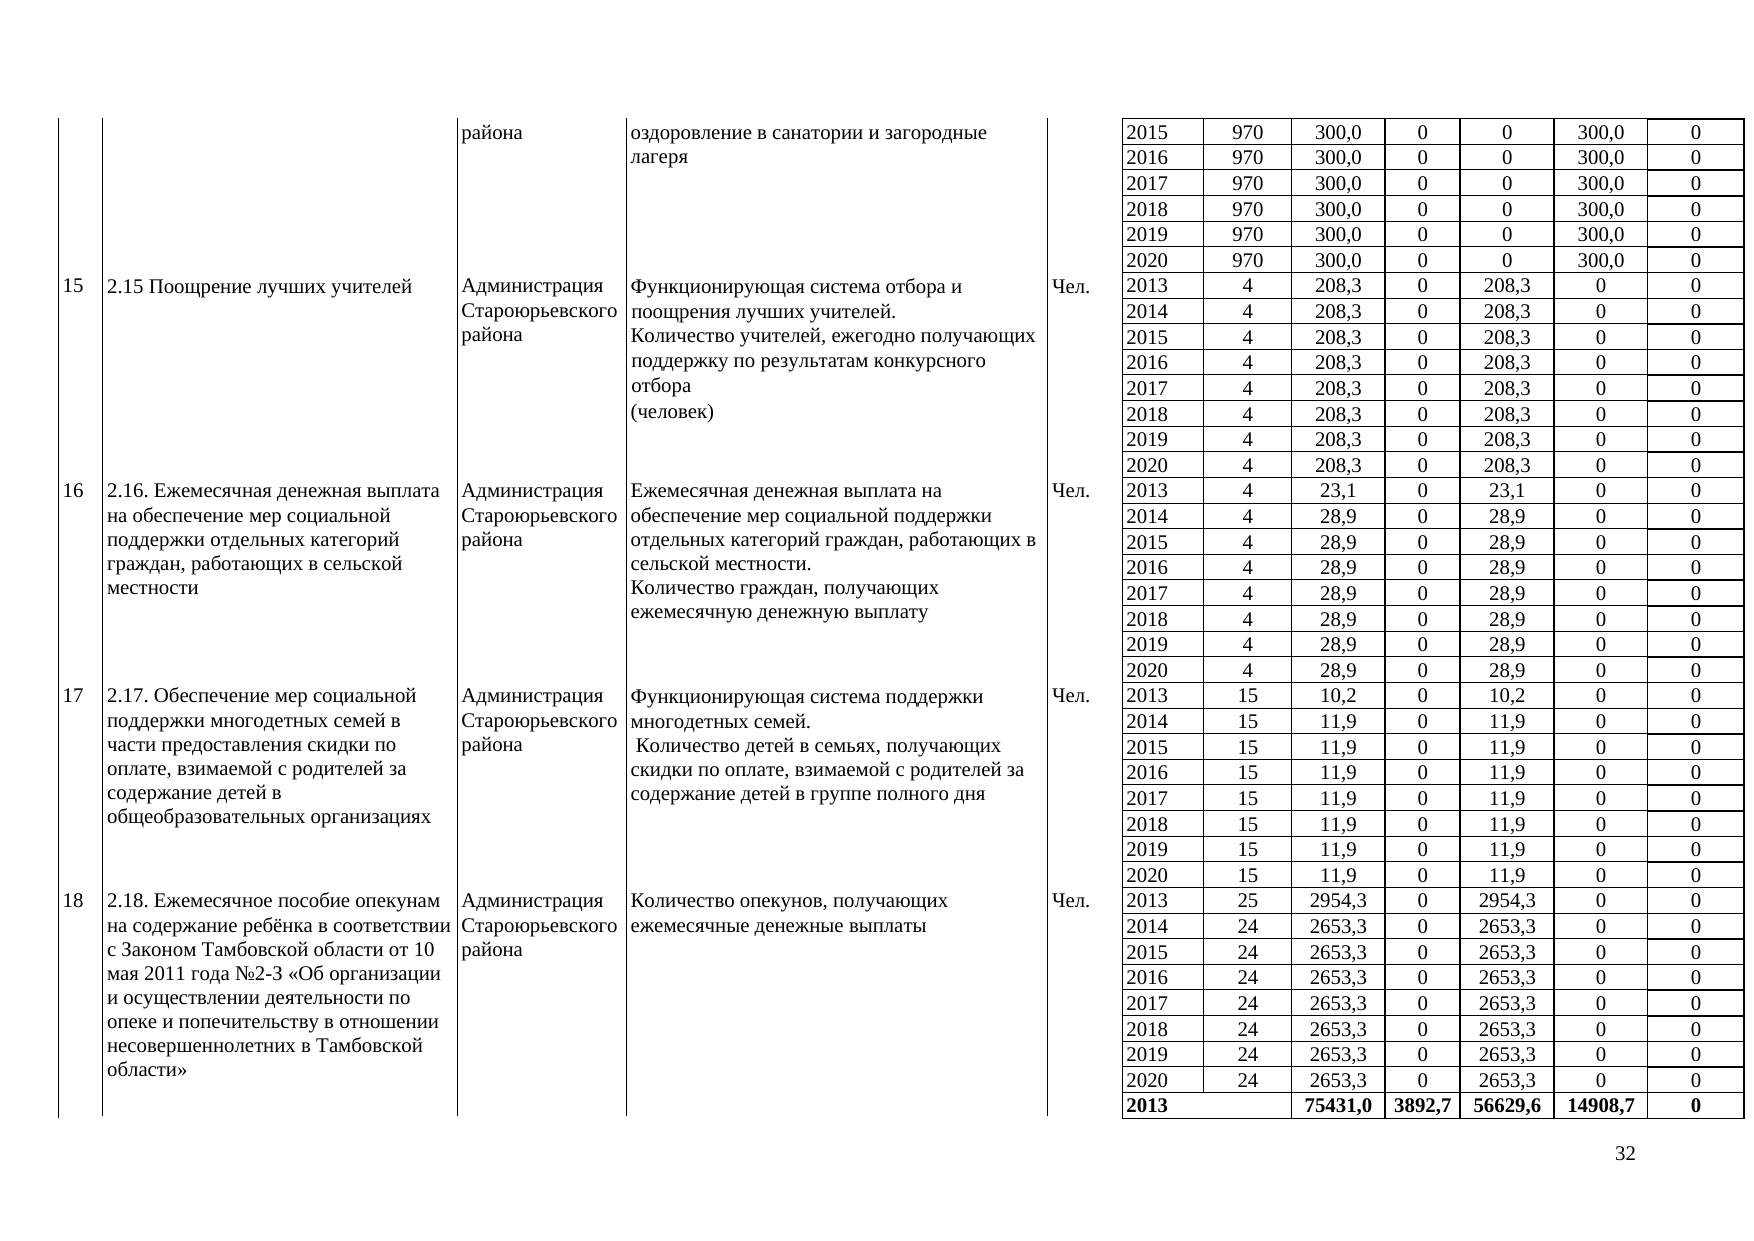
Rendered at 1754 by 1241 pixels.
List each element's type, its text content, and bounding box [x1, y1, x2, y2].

table_cell оздоровление в санатории и загородные лагеря [627, 118, 1047, 272]
table_cell 0 [1386, 657, 1459, 682]
table_cell 15 [1204, 785, 1291, 810]
table_cell 4 [1204, 299, 1291, 323]
table_cell 0 [1386, 632, 1459, 656]
table_cell 11,9 [1292, 709, 1384, 733]
table_cell 28,9 [1461, 529, 1553, 554]
table_cell 0 [1555, 990, 1647, 1015]
table_cell 28,9 [1292, 657, 1384, 682]
table_cell 0 [1386, 939, 1459, 964]
table_cell 2013 [1123, 683, 1203, 707]
table_cell 2020 [1123, 657, 1203, 682]
table_cell 0 [1555, 478, 1647, 502]
table_cell 2018 [1123, 811, 1203, 836]
table_cell 2.17. Обеспечение мер социальной поддержки многодетных семей в части предоставления скидки по оплате, взимаемой с родителей за содержание детей в общеобразовательных организациях [103, 682, 457, 887]
table_cell 11,9 [1461, 837, 1553, 861]
table_cell 3892,7 [1386, 1093, 1459, 1117]
table_cell Администрация Староюрьевского района [458, 272, 626, 477]
table_cell 0 [1555, 837, 1647, 861]
table_cell 0 [1386, 350, 1459, 374]
table_cell 0 [1648, 325, 1743, 349]
table_cell 4 [1204, 555, 1291, 579]
table_cell 28,9 [1461, 580, 1553, 605]
table_cell [103, 1092, 457, 1117]
table_cell Количество опекунов, получающих ежемесячные денежные выплаты [627, 887, 1047, 1092]
table_cell 16 [59, 477, 102, 682]
table_cell 2.18. Ежемесячное пособие опекунам на содержание ребёнка в соответствии с Законом Тамбовской области от 10 мая 2011 года №2-З «Об организации и осуществлении деятельности по опеке и попечительству в отношении несовершеннолетних в Тамбовской области» [103, 887, 457, 1092]
table_cell 208,3 [1461, 324, 1553, 349]
table_cell 4 [1204, 657, 1291, 682]
table_cell 0 [1648, 273, 1743, 297]
table_cell 0 [1461, 196, 1553, 221]
table_cell 0 [1386, 529, 1459, 554]
table_cell 2019 [1123, 1042, 1203, 1066]
table_cell 0 [1386, 555, 1459, 579]
table_cell 0 [1386, 375, 1459, 400]
table_cell 2653,3 [1461, 914, 1553, 938]
table_cell 2020 [1123, 1067, 1203, 1092]
table_cell 2018 [1123, 196, 1203, 221]
table_cell 24 [1204, 990, 1291, 1015]
table_cell 2653,3 [1461, 1016, 1553, 1041]
table_cell 28,9 [1461, 632, 1553, 656]
table_cell 300,0 [1292, 222, 1384, 246]
table_cell 2013 [1123, 273, 1203, 297]
table_cell 2653,3 [1461, 1067, 1553, 1092]
table_cell 2019 [1123, 427, 1203, 451]
table_cell 2013 [1123, 1093, 1291, 1117]
table_cell 15 [1204, 683, 1291, 707]
table_cell 0 [1555, 1042, 1647, 1066]
table_cell 0 [1386, 606, 1459, 631]
table_cell 2019 [1123, 632, 1203, 656]
table_cell 4 [1204, 606, 1291, 631]
table_cell 0 [1555, 606, 1647, 631]
table_cell 300,0 [1292, 119, 1384, 144]
table_cell 2015 [1123, 939, 1203, 964]
table_cell 0 [1648, 197, 1743, 221]
table_cell 0 [1648, 145, 1743, 169]
table_cell 4 [1204, 273, 1291, 297]
table_cell 970 [1204, 145, 1291, 169]
table_cell [59, 118, 102, 272]
table_cell 2014 [1123, 299, 1203, 323]
table_cell 14908,7 [1555, 1093, 1647, 1117]
table_cell 4 [1204, 350, 1291, 374]
table_cell 15 [1204, 734, 1291, 759]
table_cell 0 [1648, 632, 1743, 656]
table_cell 2653,3 [1292, 1016, 1384, 1041]
table_cell 0 [1386, 734, 1459, 759]
table_cell 0 [1386, 1067, 1459, 1092]
table_cell 0 [1386, 837, 1459, 861]
table_cell 0 [1555, 709, 1647, 733]
table_cell 0 [1386, 785, 1459, 810]
table_cell 2017 [1123, 580, 1203, 605]
table_cell [103, 118, 457, 272]
table_cell 0 [1555, 555, 1647, 579]
table_cell [1048, 118, 1122, 272]
table_cell 17 [59, 682, 102, 887]
table_cell 0 [1648, 888, 1743, 912]
table_cell Функционирующая система отбора и поощрения лучших учителей. Количество учителей, ежегодно получающих поддержку по результатам конкурсного отбора (человек) [627, 272, 1047, 477]
table_cell 75431,0 [1292, 1093, 1384, 1117]
table_cell 24 [1204, 1042, 1291, 1066]
table_cell 0 [1648, 991, 1743, 1015]
table_cell Функционирующая система поддержки многодетных семей. Количество детей в семьях, получающих скидки по оплате, взимаемой с родителей за содержание детей в группе полного дня [627, 682, 1047, 887]
table_cell 0 [1461, 119, 1553, 144]
table_cell 0 [1386, 119, 1459, 144]
table_cell 970 [1204, 222, 1291, 246]
table_cell 208,3 [1292, 350, 1384, 374]
table_cell 300,0 [1292, 170, 1384, 195]
table_cell 0 [1386, 1042, 1459, 1066]
table_cell 0 [1386, 222, 1459, 246]
table_cell 2014 [1123, 914, 1203, 938]
table_cell 208,3 [1292, 273, 1384, 297]
table_cell 0 [1648, 863, 1743, 887]
table_cell Чел. [1048, 887, 1122, 1092]
table_cell 18 [59, 887, 102, 1092]
table_cell 0 [1386, 324, 1459, 349]
table_cell 2016 [1123, 760, 1203, 784]
table_cell 2653,3 [1292, 1042, 1384, 1066]
table_cell 0 [1555, 734, 1647, 759]
table_cell 25 [1204, 888, 1291, 912]
table_cell 2016 [1123, 555, 1203, 579]
table_cell 0 [1386, 401, 1459, 426]
table_cell 2013 [1123, 478, 1203, 502]
table_cell 28,9 [1292, 555, 1384, 579]
table_cell 11,9 [1461, 734, 1553, 759]
table_cell 0 [1386, 914, 1459, 938]
table_cell 0 [1555, 299, 1647, 323]
table_cell Администрация Староюрьевского района [458, 887, 626, 1092]
table_cell 2017 [1123, 990, 1203, 1015]
table_cell 0 [1386, 504, 1459, 528]
table_cell 0 [1386, 273, 1459, 297]
table_cell 2015 [1123, 529, 1203, 554]
table_cell 24 [1204, 1016, 1291, 1041]
table_cell 300,0 [1292, 196, 1384, 221]
table_cell 2015 [1123, 324, 1203, 349]
table_cell 2018 [1123, 1016, 1203, 1041]
table_cell 208,3 [1461, 375, 1553, 400]
table_cell 2653,3 [1292, 965, 1384, 989]
table_cell 0 [1555, 1016, 1647, 1041]
table_cell Ежемесячная денежная выплата на обеспечение мер социальной поддержки отдельных категорий граждан, работающих в сельской местности. Количество граждан, получающих ежемесячную денежную выплату [627, 477, 1047, 682]
table_cell 0 [1386, 580, 1459, 605]
table_cell 0 [1648, 914, 1743, 938]
table_cell 2016 [1123, 145, 1203, 169]
table_cell 0 [1386, 888, 1459, 912]
table_cell 0 [1648, 940, 1743, 964]
table_cell 2015 [1123, 119, 1203, 144]
table_cell [1048, 1092, 1122, 1117]
table_cell 28,9 [1461, 606, 1553, 631]
table_cell 28,9 [1292, 606, 1384, 631]
table_cell 15 [1204, 862, 1291, 887]
table_cell 0 [1648, 504, 1743, 528]
table_cell 0 [1555, 811, 1647, 836]
table_cell Администрация Староюрьевского района [458, 477, 626, 682]
table_cell 0 [1386, 299, 1459, 323]
table_cell 24 [1204, 1067, 1291, 1092]
table_cell 208,3 [1461, 350, 1553, 374]
table_cell 0 [1648, 376, 1743, 400]
table_cell 24 [1204, 914, 1291, 938]
table_cell 2017 [1123, 375, 1203, 400]
table_cell 2653,3 [1292, 1067, 1384, 1092]
table_cell 11,9 [1461, 862, 1553, 887]
table_cell 23,1 [1461, 478, 1553, 502]
table_cell 11,9 [1461, 811, 1553, 836]
table_cell 0 [1648, 478, 1743, 502]
table_cell 11,9 [1461, 709, 1553, 733]
table_cell 4 [1204, 401, 1291, 426]
table_cell 0 [1461, 170, 1553, 195]
table_cell 0 [1386, 247, 1459, 272]
table_cell 10,2 [1292, 683, 1384, 707]
table_cell 208,3 [1461, 299, 1553, 323]
table_cell 2653,3 [1461, 990, 1553, 1015]
table_cell 2653,3 [1461, 939, 1553, 964]
table_cell Чел. [1048, 272, 1122, 477]
table_cell 0 [1555, 965, 1647, 989]
table_cell 4 [1204, 324, 1291, 349]
table_cell 2653,3 [1292, 990, 1384, 1015]
table_cell 15 [1204, 760, 1291, 784]
table_cell 4 [1204, 580, 1291, 605]
table_cell 0 [1386, 478, 1459, 502]
table_cell 970 [1204, 247, 1291, 272]
table_cell 11,9 [1292, 862, 1384, 887]
table_cell 2018 [1123, 606, 1203, 631]
table_cell 300,0 [1555, 119, 1647, 144]
table_cell 0 [1648, 683, 1743, 707]
table_cell 0 [1648, 658, 1743, 682]
table_cell 0 [1648, 453, 1743, 477]
table_cell 208,3 [1461, 273, 1553, 297]
table_cell 56629,6 [1461, 1093, 1553, 1117]
table_cell 300,0 [1292, 145, 1384, 169]
table_cell 0 [1555, 760, 1647, 784]
table_cell 11,9 [1292, 837, 1384, 861]
table_cell 4 [1204, 504, 1291, 528]
table_cell 0 [1648, 709, 1743, 733]
table_cell 2017 [1123, 170, 1203, 195]
table_cell 2020 [1123, 247, 1203, 272]
table_cell 0 [1648, 1042, 1743, 1066]
table_cell 11,9 [1292, 811, 1384, 836]
table_cell 208,3 [1292, 401, 1384, 426]
table_cell 0 [1386, 170, 1459, 195]
table_cell 4 [1204, 375, 1291, 400]
table_cell 28,9 [1292, 504, 1384, 528]
table_cell 208,3 [1292, 324, 1384, 349]
table_cell 0 [1386, 145, 1459, 169]
table_cell 0 [1386, 760, 1459, 784]
table_cell 0 [1386, 990, 1459, 1015]
table_cell 0 [1648, 248, 1743, 272]
table_cell 970 [1204, 196, 1291, 221]
table_cell 2653,3 [1292, 914, 1384, 938]
table_cell [59, 1092, 103, 1117]
table_cell 0 [1555, 452, 1647, 477]
table_cell 0 [1461, 222, 1553, 246]
table_cell 4 [1204, 529, 1291, 554]
table_cell 2019 [1123, 837, 1203, 861]
table_cell 23,1 [1292, 478, 1384, 502]
table_cell 0 [1648, 837, 1743, 861]
table_cell 2013 [1123, 888, 1203, 912]
table_cell 0 [1555, 785, 1647, 810]
table_cell 0 [1648, 812, 1743, 836]
table_cell 11,9 [1292, 785, 1384, 810]
table_cell 0 [1555, 1067, 1647, 1092]
table_cell 0 [1386, 709, 1459, 733]
table_cell 208,3 [1461, 401, 1553, 426]
table_cell 2015 [1123, 734, 1203, 759]
table_cell 0 [1386, 1016, 1459, 1041]
table_cell 0 [1555, 632, 1647, 656]
table_cell 0 [1648, 1093, 1743, 1117]
table_cell 4 [1204, 632, 1291, 656]
table_cell 300,0 [1555, 222, 1647, 246]
table_cell 970 [1204, 119, 1291, 144]
table_cell 0 [1555, 401, 1647, 426]
table_cell 2019 [1123, 222, 1203, 246]
table_cell 0 [1555, 939, 1647, 964]
table_cell 0 [1648, 120, 1743, 144]
table_cell 11,9 [1292, 760, 1384, 784]
table_cell 15 [1204, 811, 1291, 836]
table_cell 2954,3 [1292, 888, 1384, 912]
table_cell 300,0 [1555, 247, 1647, 272]
table_cell Администрация Староюрьевского района [458, 682, 626, 887]
table_cell 0 [1555, 914, 1647, 938]
table_cell 0 [1648, 965, 1743, 989]
table_cell 208,3 [1292, 375, 1384, 400]
table_cell 208,3 [1292, 299, 1384, 323]
table_cell 2014 [1123, 709, 1203, 733]
table_cell 0 [1648, 1017, 1743, 1041]
table_cell 2954,3 [1461, 888, 1553, 912]
table_cell 0 [1648, 581, 1743, 605]
table_cell 0 [1648, 1068, 1743, 1092]
table_cell 0 [1555, 504, 1647, 528]
table_cell 24 [1204, 939, 1291, 964]
table_cell 2653,3 [1461, 1042, 1553, 1066]
table_cell 0 [1461, 247, 1553, 272]
table_cell 10,2 [1461, 683, 1553, 707]
table_cell 208,3 [1292, 452, 1384, 477]
table_cell 15 [59, 272, 102, 477]
table_cell 28,9 [1461, 504, 1553, 528]
table_cell 0 [1386, 862, 1459, 887]
table_cell 0 [1648, 760, 1743, 784]
table_cell 2016 [1123, 350, 1203, 374]
table_cell 0 [1555, 683, 1647, 707]
table_cell 2016 [1123, 965, 1203, 989]
table_cell 300,0 [1292, 247, 1384, 272]
table_cell 0 [1648, 222, 1743, 246]
table_cell 28,9 [1292, 632, 1384, 656]
table_cell 0 [1386, 427, 1459, 451]
table_cell 0 [1386, 196, 1459, 221]
table_cell 0 [1386, 965, 1459, 989]
table_cell Чел. [1048, 477, 1122, 682]
table_cell 11,9 [1461, 760, 1553, 784]
table_cell 0 [1555, 427, 1647, 451]
table_cell 2020 [1123, 452, 1203, 477]
table_cell 0 [1648, 427, 1743, 451]
table_cell 0 [1648, 735, 1743, 759]
table_cell 300,0 [1555, 196, 1647, 221]
table_cell 28,9 [1292, 580, 1384, 605]
table_cell 0 [1555, 862, 1647, 887]
table_cell 28,9 [1461, 555, 1553, 579]
table_cell 0 [1648, 555, 1743, 579]
table_cell 24 [1204, 965, 1291, 989]
table_cell 4 [1204, 427, 1291, 451]
table_cell 2.16. Ежемесячная денежная выплата на обеспечение мер социальной поддержки отдельных категорий граждан, работающих в сельской местности [103, 477, 457, 682]
table_cell 0 [1555, 888, 1647, 912]
table_cell 15 [1204, 837, 1291, 861]
table_cell 4 [1204, 452, 1291, 477]
table_cell 11,9 [1461, 785, 1553, 810]
table_cell 2020 [1123, 862, 1203, 887]
table_cell 0 [1648, 530, 1743, 554]
table_cell 2.15 Поощрение лучших учителей [103, 272, 457, 477]
table_cell 970 [1204, 170, 1291, 195]
table_cell [626, 1092, 1048, 1117]
table_cell 0 [1648, 299, 1743, 323]
table_cell 0 [1555, 580, 1647, 605]
table_cell 0 [1648, 350, 1743, 374]
table_cell 208,3 [1292, 427, 1384, 451]
table_cell 0 [1648, 607, 1743, 631]
table_cell 28,9 [1461, 657, 1553, 682]
table_cell 300,0 [1555, 170, 1647, 195]
table_cell 0 [1555, 529, 1647, 554]
table_cell 0 [1461, 145, 1553, 169]
table_cell 11,9 [1292, 734, 1384, 759]
table_cell 0 [1648, 786, 1743, 810]
table_cell 0 [1648, 171, 1743, 195]
table_cell 2653,3 [1292, 939, 1384, 964]
table_cell 0 [1555, 657, 1647, 682]
table_cell 300,0 [1555, 145, 1647, 169]
table_cell 4 [1204, 478, 1291, 502]
table_cell [457, 1092, 626, 1117]
table_cell 0 [1386, 811, 1459, 836]
table_cell Чел. [1048, 682, 1122, 887]
table_cell района [458, 118, 626, 272]
table_cell 0 [1648, 402, 1743, 426]
table_cell 0 [1555, 273, 1647, 297]
table_cell 0 [1386, 683, 1459, 707]
table_cell 0 [1386, 452, 1459, 477]
table_cell 15 [1204, 709, 1291, 733]
table_cell 2653,3 [1461, 965, 1553, 989]
table_cell 208,3 [1461, 452, 1553, 477]
table_cell 2017 [1123, 785, 1203, 810]
table_cell 2014 [1123, 504, 1203, 528]
table_cell 28,9 [1292, 529, 1384, 554]
table_cell 0 [1555, 324, 1647, 349]
table_cell 2018 [1123, 401, 1203, 426]
table_cell 0 [1555, 375, 1647, 400]
table_cell 0 [1555, 350, 1647, 374]
table_cell 208,3 [1461, 427, 1553, 451]
